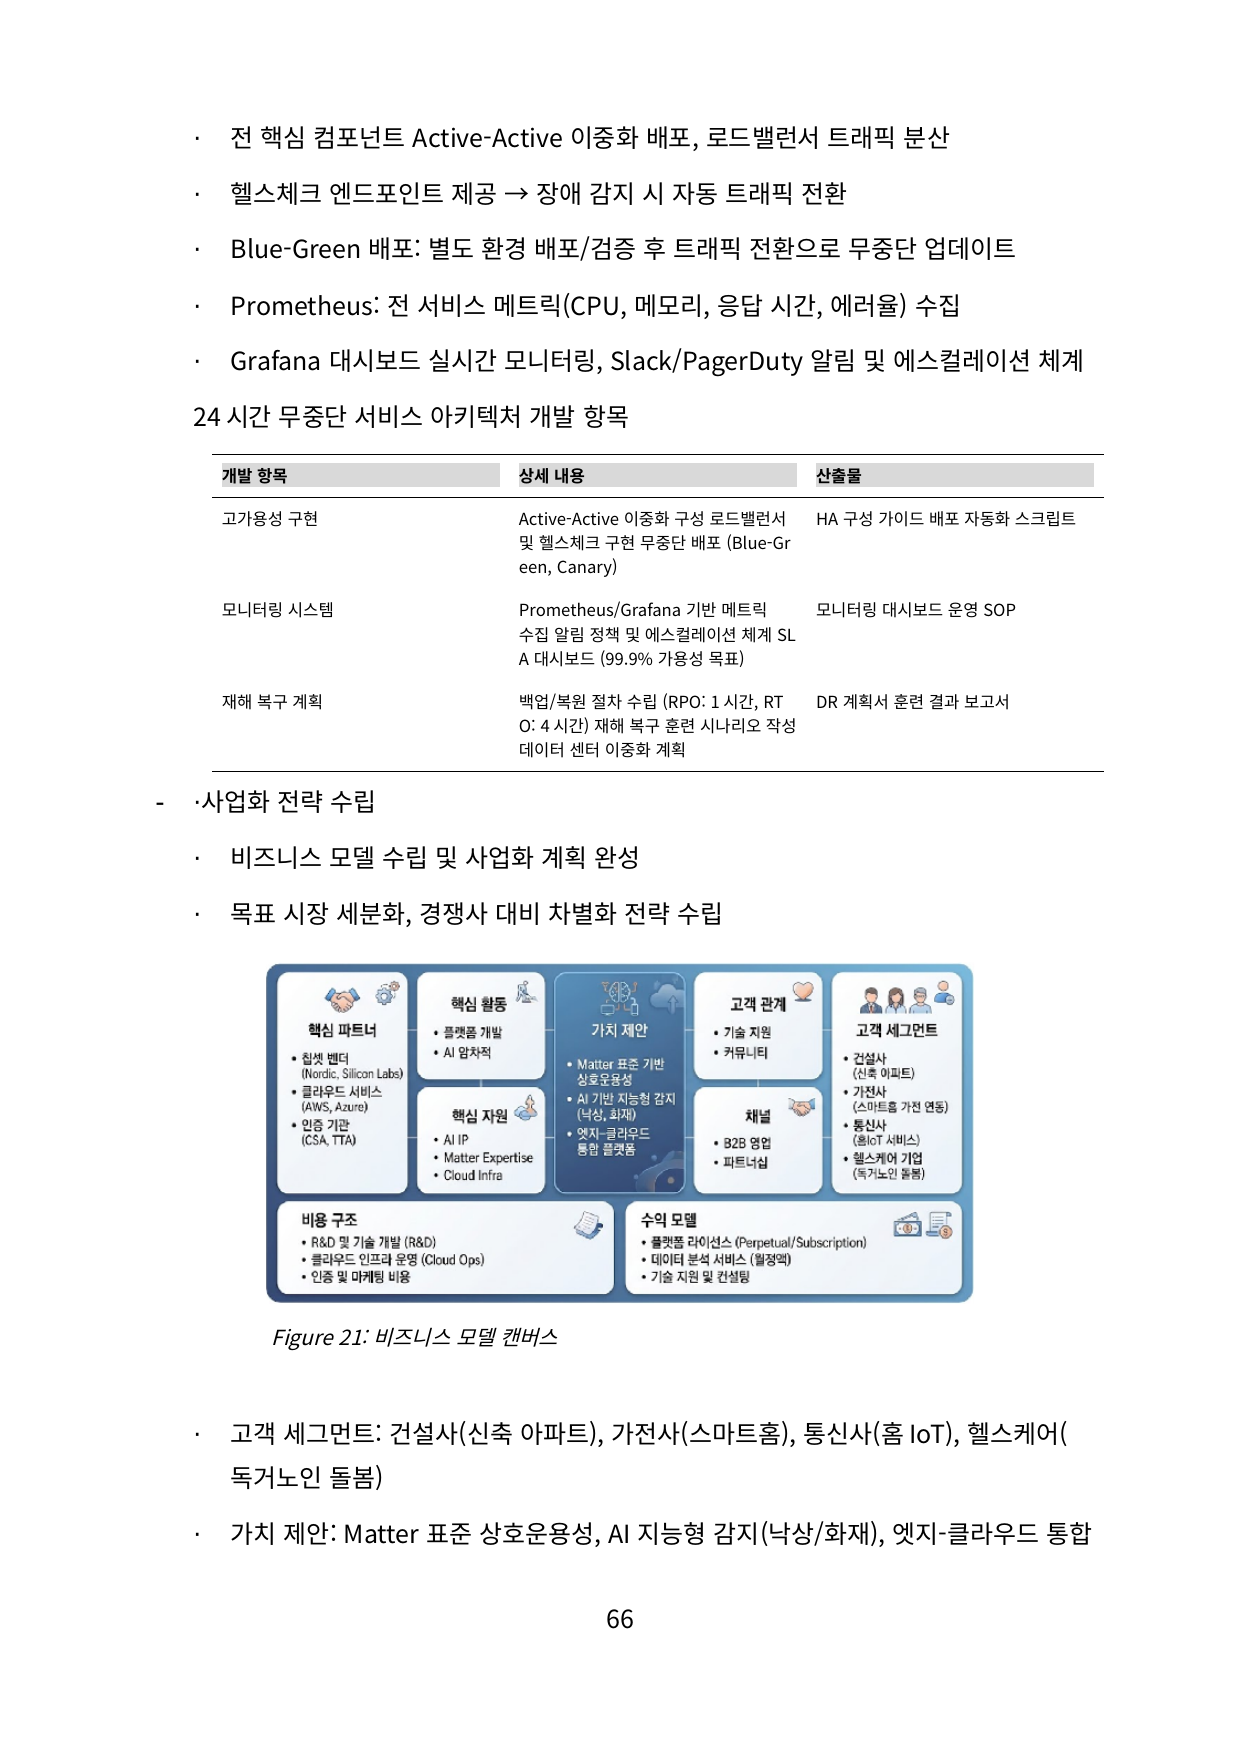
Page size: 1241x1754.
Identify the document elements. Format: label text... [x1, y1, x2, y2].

list 24시간 무중단 서비스 아키텍처 개발 항목 [156, 398, 1122, 434]
table_cell 재해 복구 계획 [212, 679, 509, 771]
list Figure 30: 비즈니스 모델 캔버스 [266, 1304, 974, 1352]
list 가치 제안: Matter 표준 상호운용성, AI 지능형 감지(낙상/화재), 엣지-클라우드 통합 [193, 1514, 1122, 1551]
list Blue-Green 배포: 별도 환경 배포/검증 후 트래픽 전환으로 무중단 업데이트 [193, 230, 1122, 266]
list Prometheus: 전 서비스 메트릭(CPU, 메모리, 응답 시간, 에러율) 수집 [193, 286, 1122, 322]
list 목표 시장 세분화, 경쟁사 대비 차별화 전략 수립 [193, 894, 1122, 931]
table_cell 모니터링 대시보드 운영 SOP [806, 588, 1103, 679]
table_cell HA 구성 가이드 배포 자동화 스크립트 [806, 498, 1103, 588]
table_cell Prometheus/Grafana 기반 메트릭 수집 알림 정책 및 에스컬레이션 체계 SLA 대시보드 (99.9% 가용성 목표) [509, 588, 806, 679]
list 비즈니스 모델 수립 및 사업화 계획 완성 [193, 838, 1122, 875]
list 전 핵심 컴포넌트 Active-Active 이중화 배포, 로드밸런서 트래픽 분산 [193, 118, 1122, 154]
table_cell 백업/복원 절차 수립 (RPO: 1시간, RTO: 4시간) 재해 복구 훈련 시나리오 작성 데이터 센터 이중화 계획 [509, 679, 806, 771]
list 헬스체크 엔드포인트 제공 → 장애 감지 시 자동 트래픽 전환 [193, 174, 1122, 210]
table_header 상세 내용 [509, 455, 806, 497]
table_cell Active-Active 이중화 구성 로드밸런서 및 헬스체크 구현 무중단 배포 (Blue-Green, Canary) [509, 498, 806, 588]
list Grafana 대시보드 실시간 모니터링, Slack/PagerDuty 알림 및 에스컬레이션 체계 [193, 342, 1122, 378]
list 고객 세그먼트: 건설사(신축 아파트), 가전사(스마트홈), 통신사(홈IoT), 헬스케어(독거노인 돌봄) [193, 1415, 1122, 1495]
table_header 개발 항목 [212, 455, 509, 497]
table_cell 모니터링 시스템 [212, 588, 509, 679]
table_cell DR 계획서 훈련 결과 보고서 [806, 679, 1103, 771]
list ⋅사업화 전략 수립 [156, 782, 1122, 819]
table_header 산출물 [806, 455, 1103, 497]
table_cell 고가용성 구현 [212, 498, 509, 588]
